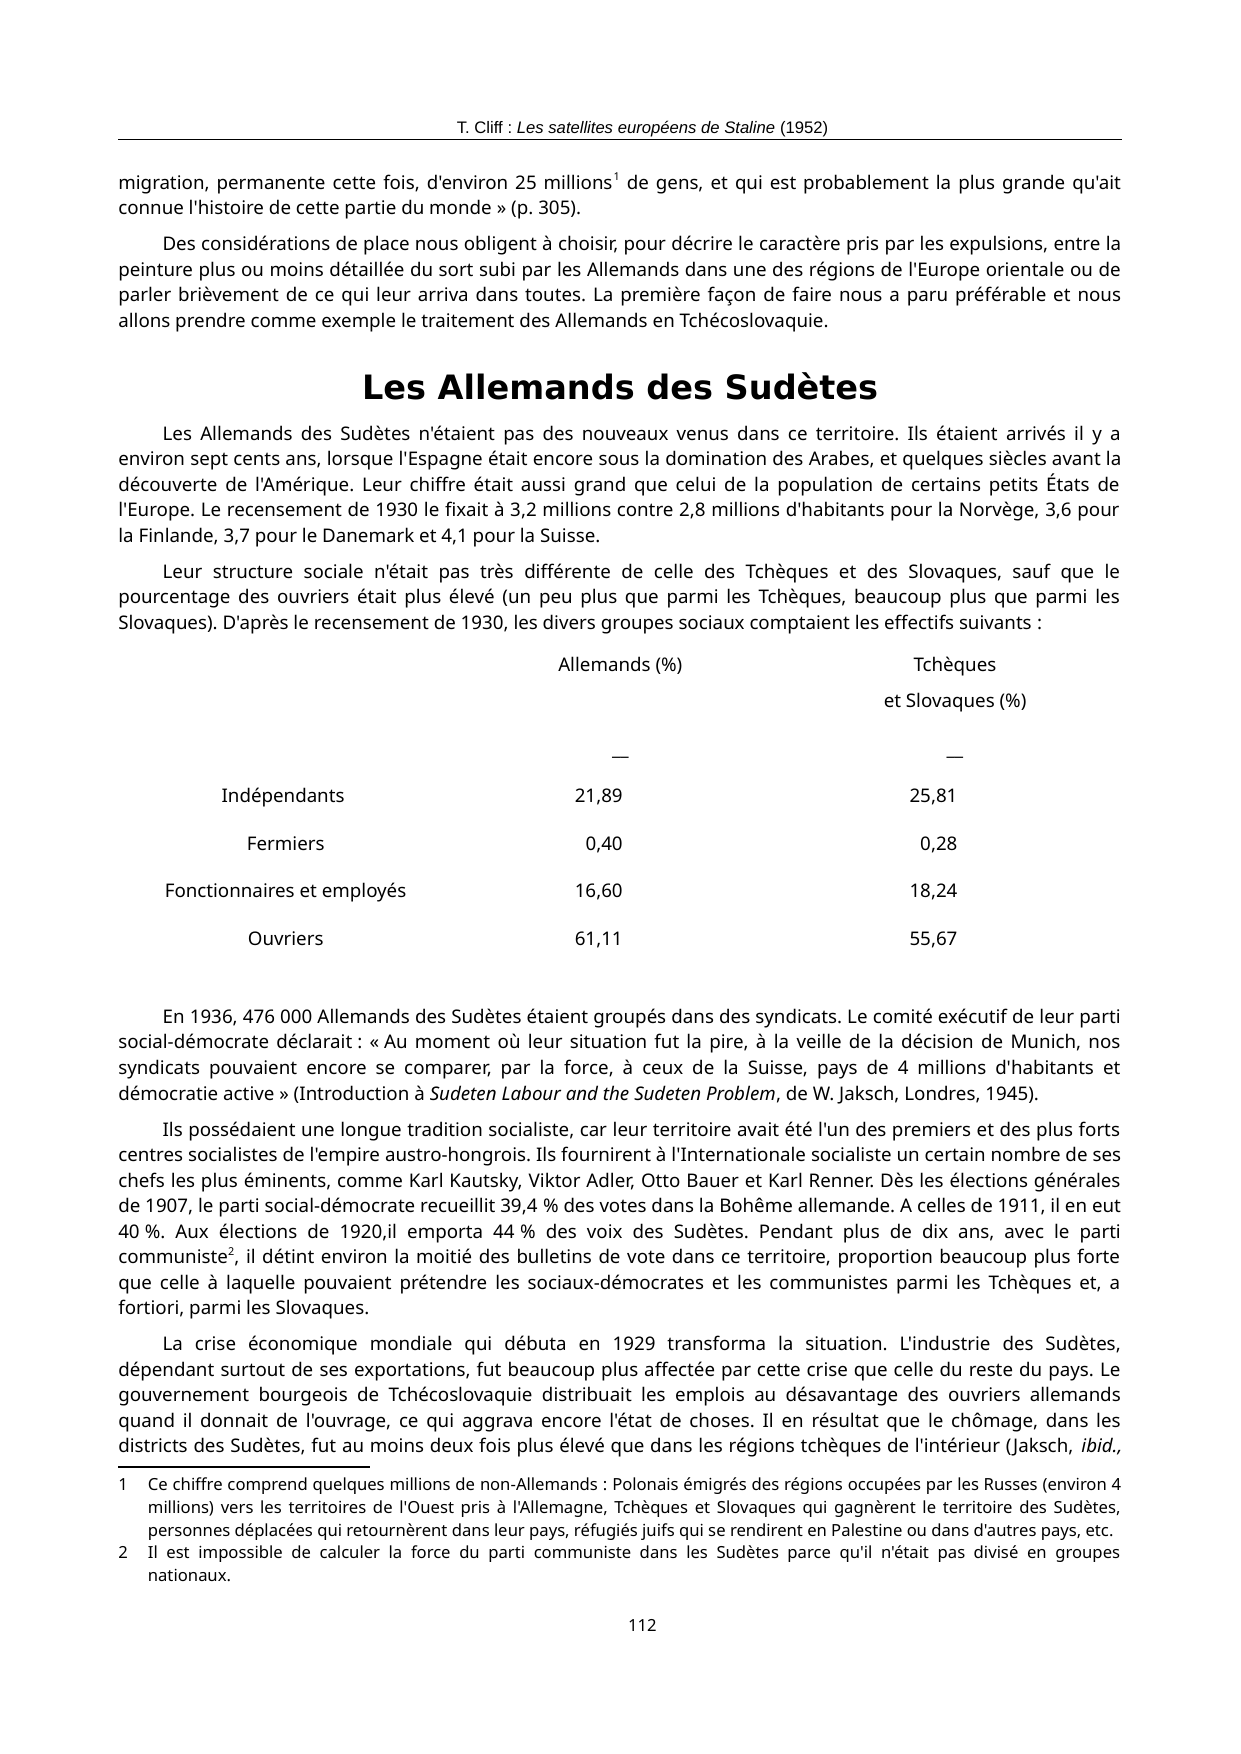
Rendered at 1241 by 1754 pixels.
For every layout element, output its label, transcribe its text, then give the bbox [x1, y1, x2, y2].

table_header [118, 645, 453, 729]
table_cell Indépendants [118, 777, 453, 824]
table_header Tchèques et Slovaques (%) [788, 645, 1122, 729]
text Les Allemands des Sudètes n'étaient pas des nouveaux venus dans ce territoire. Ils étaient arrivés il y a environ sept cents ans, lorsque l'Espagne était encore sous la domination des Arabes, et quelques siècles avant la découverte de l'Amérique. Leur chiffre était aussi grand que celui de la population de certains petits États de l'Europe. Le recensement de 1930 le fixait à 3,2 millions contre 2,8 millions d'habitants pour la Norvège, 3,6 pour la Finlande, 3,7 pour le Danemark et 4,1 pour la Suisse. [118, 420, 1122, 547]
text Des considérations de place nous obligent à choisir, pour décrire le caractère pris par les expulsions, entre la peinture plus ou moins détaillée du sort subi par les Allemands dans une des régions de l'Europe orientale ou de parler brièvement de ce qui leur arriva dans toutes. La première façon de faire nous a paru préférable et nous allons prendre comme exemple le traitement des Allemands en Tchécoslovaquie. [118, 231, 1122, 333]
table_cell 0,40 [453, 824, 787, 872]
table_cell 55,67 [788, 920, 1122, 967]
table_cell 25,81 [788, 777, 1122, 824]
table_cell [118, 729, 453, 777]
table_cell 21,89 [453, 777, 787, 824]
table_cell Ouvriers [118, 920, 453, 967]
table_cell Fermiers [118, 824, 453, 872]
text La crise économique mondiale qui débuta en 1929 transforma la situation. L'industrie des Sudètes, dépendant surtout de ses exportations, fut beaucoup plus affectée par cette crise que celle du reste du pays. Le gouvernement bourgeois de Tchécoslovaquie distribuait les emplois au désavantage des ouvriers allemands quand il donnait de l'ouvrage, ce qui aggrava encore l'état de choses. Il en résultat que le chômage, dans les districts des Sudètes, fut au moins deux fois plus élevé que dans les régions tchèques de l'intérieur (Jaksch, ibid., [118, 1331, 1122, 1458]
table_cell __ [788, 729, 1122, 777]
text Il est impossible de calculer la force du parti communiste dans les Sudètes parce qu'il n'était pas divisé en groupes nationaux. [118, 1541, 1122, 1586]
table_cell 61,11 [453, 920, 787, 967]
table_cell Fonctionnaires et employés [118, 872, 453, 919]
text Ils possédaient une longue tradition socialiste, car leur territoire avait été l'un des premiers et des plus forts centres socialistes de l'empire austro-hongrois. Ils fournirent à l'Internationale socialiste un certain nombre de ses chefs les plus éminents, comme Karl Kautsky, Viktor Adler, Otto Bauer et Karl Renner. Dès les élections générales de 1907, le parti social-démocrate recueillit 39,4 % des votes dans la Bohême allemande. A celles de 1911, il en eut 40 %. Aux élections de 1920,il emporta 44 % des voix des Sudètes. Pendant plus de dix ans, avec le parti communiste, il détint environ la moitié des bulletins de vote dans ce territoire, proportion beaucoup plus forte que celle à laquelle pouvaient prétendre les sociaux-démocrates et les communistes parmi les Tchèques et, a fortiori, parmi les Slovaques. [118, 1116, 1122, 1320]
table_header Allemands (%) [453, 645, 787, 729]
text Ce chiffre comprend quelques millions de non-Allemands : Polonais émigrés des régions occupées par les Russes (environ 4 millions) vers les territoires de l'Ouest pris à l'Allemagne, Tchèques et Slovaques qui gagnèrent le territoire des Sudètes, personnes déplacées qui retournèrent dans leur pays, réfugiés juifs qui se rendirent en Palestine ou dans d'autres pays, etc. [118, 1473, 1122, 1541]
table_cell 18,24 [788, 872, 1122, 919]
subtitle Les Allemands des Sudètes [118, 368, 1122, 407]
text migration, permanente cette fois, d'environ 25 millions de gens, et qui est probablement la plus grande qu'ait connue l'histoire de cette partie du monde » (p. 305). [118, 169, 1122, 220]
table_cell 16,60 [453, 872, 787, 919]
text Leur structure sociale n'était pas très différente de celle des Tchèques et des Slovaques, sauf que le pourcentage des ouvriers était plus élevé (un peu plus que parmi les Tchèques, beaucoup plus que parmi les Slovaques). D'après le recensement de 1930, les divers groupes sociaux comptaient les effectifs suivants : [118, 558, 1122, 635]
table_cell 0,28 [788, 824, 1122, 872]
table_cell __ [453, 729, 787, 777]
text En 1936, 476 000 Allemands des Sudètes étaient groupés dans des syndicats. Le comité exécutif de leur parti social-démocrate déclarait : « Au moment où leur situation fut la pire, à la veille de la décision de Munich, nos syndicats pouvaient encore se comparer, par la force, à ceux de la Suisse, pays de 4 millions d'habitants et démocratie active » (Introduction à Sudeten Labour and the Sudeten Problem, de W. Jaksch, Londres, 1945). [118, 1003, 1122, 1105]
